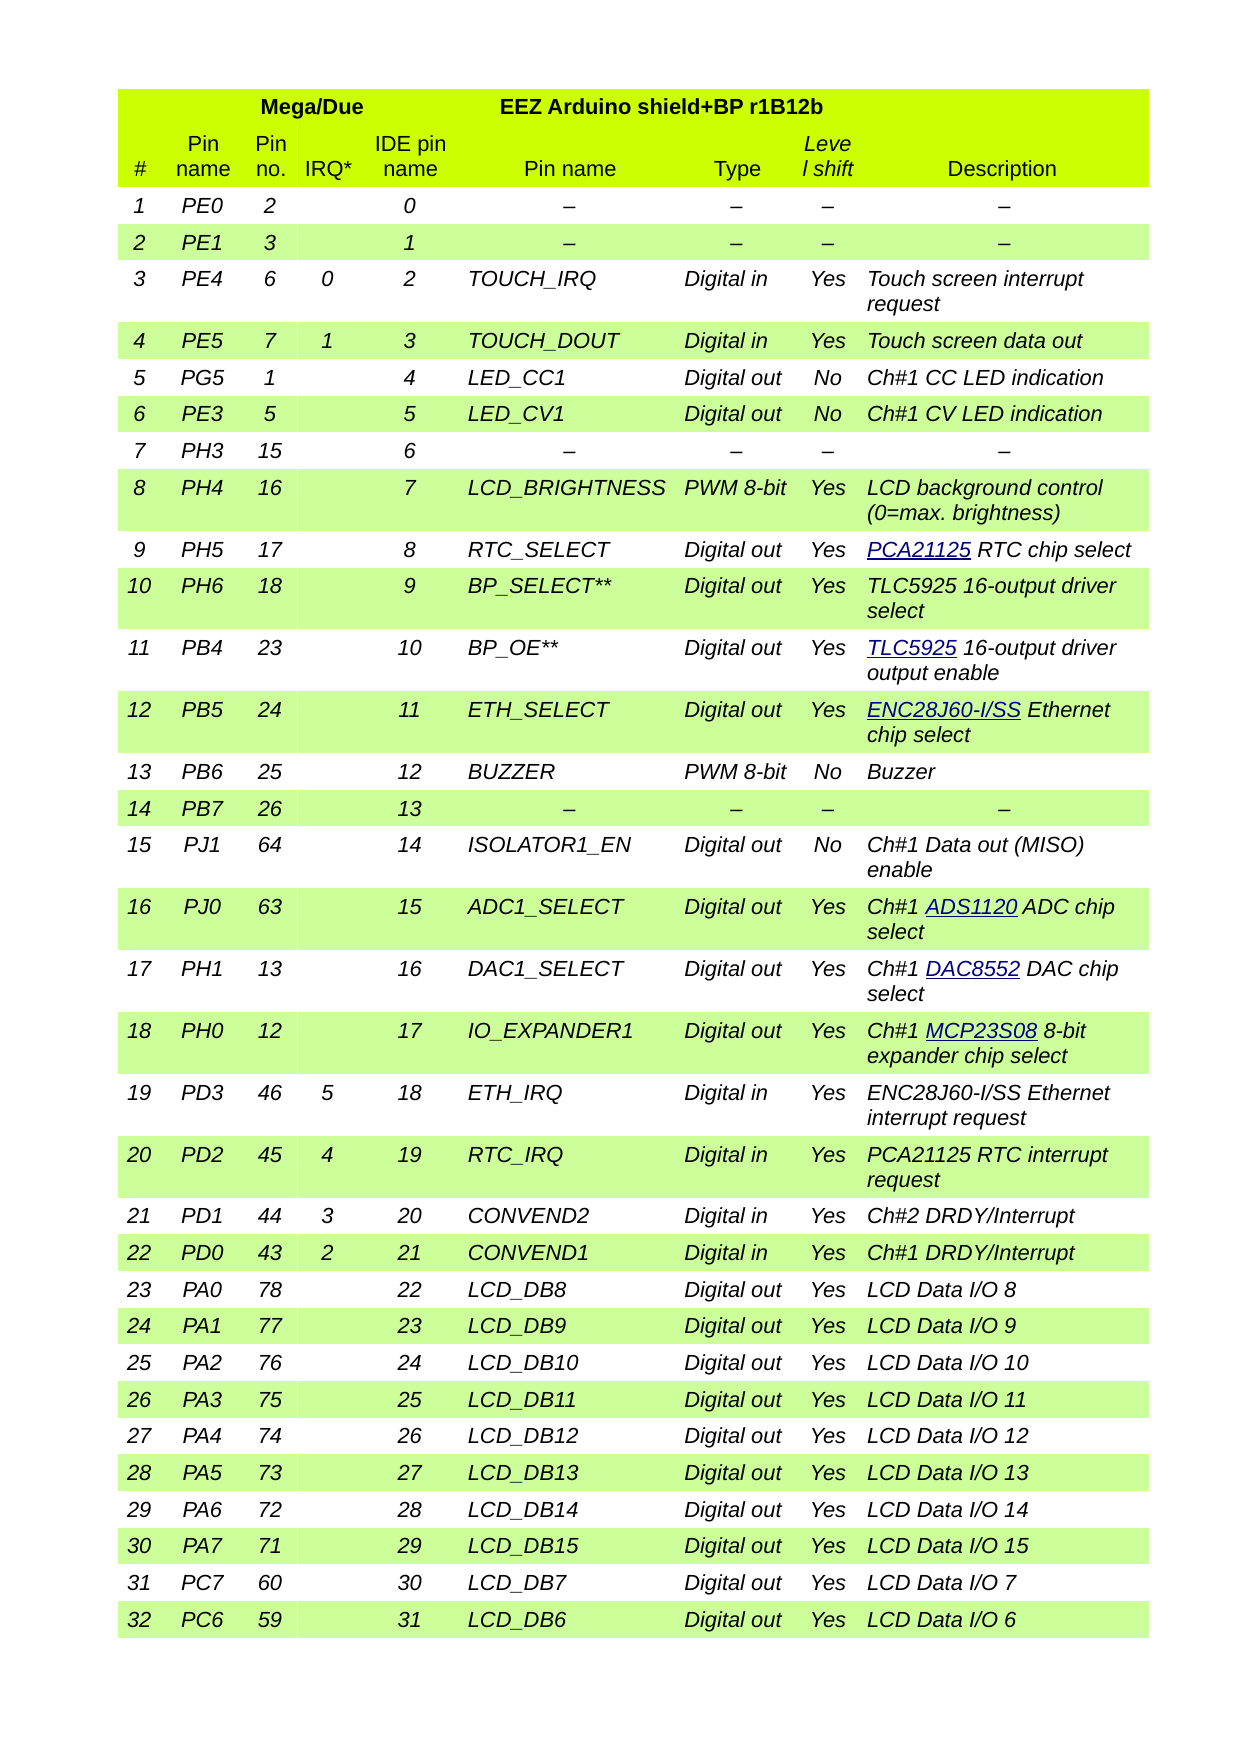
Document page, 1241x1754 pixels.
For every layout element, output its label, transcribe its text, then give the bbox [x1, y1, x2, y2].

table_cell 43 [244, 1234, 297, 1271]
table_cell PE3 [162, 396, 244, 432]
table_cell [298, 691, 359, 753]
table_cell 4 [298, 1136, 359, 1198]
table_cell Digital out [678, 1012, 796, 1074]
table_cell LCD Data I/O 15 [861, 1528, 1149, 1564]
table_cell LCD_DB7 [462, 1564, 678, 1601]
table_cell PA3 [162, 1381, 244, 1418]
table_cell 45 [244, 1136, 297, 1198]
table_cell Yes [796, 1012, 861, 1074]
table_cell Yes [796, 1074, 861, 1136]
table_cell IO_EXPANDER1 [462, 1012, 678, 1074]
table_cell 5 [244, 396, 297, 432]
table_cell LED_CC1 [462, 359, 678, 396]
table_cell Digital out [678, 531, 796, 567]
table_cell Yes [796, 950, 861, 1012]
table_cell 21 [118, 1198, 162, 1234]
table_cell 24 [359, 1344, 462, 1381]
table_cell LCD Data I/O 6 [861, 1601, 1149, 1638]
table_cell Digital in [678, 1074, 796, 1136]
table_cell PH6 [162, 568, 244, 629]
table_cell Yes [796, 568, 861, 629]
table_cell 15 [118, 826, 162, 888]
table_cell PB4 [162, 629, 244, 691]
table_cell LCD background control (0=max. brightness) [861, 469, 1149, 531]
table_cell 2 [244, 187, 297, 224]
table_cell – [678, 224, 796, 260]
table_cell 3 [118, 260, 162, 322]
table_cell [298, 753, 359, 790]
table_cell 30 [359, 1564, 462, 1601]
table_cell No [796, 396, 861, 432]
table_cell RTC_SELECT [462, 531, 678, 567]
table_cell 14 [359, 826, 462, 888]
table_cell 16 [118, 888, 162, 950]
table_cell 22 [359, 1271, 462, 1308]
table_cell Yes [796, 629, 861, 691]
table_cell Ch#2 DRDY/Interrupt [861, 1198, 1149, 1234]
table_cell LCD_DB9 [462, 1308, 678, 1344]
table_header EEZ Arduino shield+BP r1B12b [462, 89, 861, 125]
table_cell – [796, 790, 861, 826]
table_cell BP_SELECT** [462, 568, 678, 629]
table_cell [298, 1012, 359, 1074]
table_cell 7 [118, 432, 162, 469]
table_cell 20 [118, 1136, 162, 1198]
table_cell – [861, 187, 1149, 224]
table_cell – [462, 790, 678, 826]
table_cell Type [678, 125, 796, 187]
table_cell 13 [118, 753, 162, 790]
table_cell BP_OE** [462, 629, 678, 691]
table_cell PE4 [162, 260, 244, 322]
table_cell 7 [244, 322, 297, 359]
table_cell RTC_IRQ [462, 1136, 678, 1198]
table_cell [298, 1564, 359, 1601]
table_cell DAC1_SELECT [462, 950, 678, 1012]
table_cell PJ1 [162, 826, 244, 888]
table_cell PH3 [162, 432, 244, 469]
table_cell Yes [796, 1234, 861, 1271]
table_cell [298, 1271, 359, 1308]
table_cell [298, 1418, 359, 1454]
table_cell Yes [796, 531, 861, 567]
table_cell PD2 [162, 1136, 244, 1198]
table_cell Ch#1 ADS1120 ADC chip select [861, 888, 1149, 950]
table_cell Yes [796, 1136, 861, 1198]
table_cell 1 [298, 322, 359, 359]
table_cell 15 [244, 432, 297, 469]
table_cell 19 [359, 1136, 462, 1198]
table_cell PE0 [162, 187, 244, 224]
table_cell 1 [244, 359, 297, 396]
table_cell – [678, 432, 796, 469]
table_cell PA4 [162, 1418, 244, 1454]
table_cell Yes [796, 1344, 861, 1381]
table_cell 31 [118, 1564, 162, 1601]
table_cell PD0 [162, 1234, 244, 1271]
table_cell Ch#1 Data out (MISO) enable [861, 826, 1149, 888]
table_cell Digital out [678, 1418, 796, 1454]
table_cell LCD_BRIGHTNESS [462, 469, 678, 531]
table_cell Digital out [678, 1601, 796, 1638]
table_cell 1 [118, 187, 162, 224]
table_cell Digital out [678, 950, 796, 1012]
table_cell LCD Data I/O 11 [861, 1381, 1149, 1418]
table_cell PJ0 [162, 888, 244, 950]
table_cell – [678, 187, 796, 224]
table_cell 20 [359, 1198, 462, 1234]
table_cell PD3 [162, 1074, 244, 1136]
table_cell Digital out [678, 691, 796, 753]
table_cell 29 [118, 1491, 162, 1528]
table_cell – [462, 187, 678, 224]
table_cell 12 [118, 691, 162, 753]
table_cell 8 [359, 531, 462, 567]
table_cell 11 [118, 629, 162, 691]
table_cell 14 [118, 790, 162, 826]
table_cell LCD Data I/O 9 [861, 1308, 1149, 1344]
table_cell 3 [298, 1198, 359, 1234]
table_cell Yes [796, 1308, 861, 1344]
table_cell LCD_DB8 [462, 1271, 678, 1308]
table_cell TLC5925 16-output driver select [861, 568, 1149, 629]
table_cell Digital out [678, 826, 796, 888]
table_cell Yes [796, 1418, 861, 1454]
table_cell 16 [244, 469, 297, 531]
table_cell Yes [796, 1491, 861, 1528]
table_cell [298, 531, 359, 567]
table_cell 1 [359, 224, 462, 260]
table_cell PWM 8-bit [678, 469, 796, 531]
table_cell CONVEND1 [462, 1234, 678, 1271]
table_cell 74 [244, 1418, 297, 1454]
table_cell Digital out [678, 1308, 796, 1344]
table_cell PG5 [162, 359, 244, 396]
table_cell LCD_DB12 [462, 1418, 678, 1454]
table_cell CONVEND2 [462, 1198, 678, 1234]
table_cell 6 [359, 432, 462, 469]
table_cell ADC1_SELECT [462, 888, 678, 950]
table_cell 44 [244, 1198, 297, 1234]
table_cell PB7 [162, 790, 244, 826]
table_cell 12 [359, 753, 462, 790]
table_cell IDE pin name [359, 125, 462, 187]
table_cell 0 [359, 187, 462, 224]
table_cell Pin name [162, 125, 244, 187]
table_cell 13 [359, 790, 462, 826]
table_cell [298, 359, 359, 396]
table_cell 6 [244, 260, 297, 322]
table_cell 9 [359, 568, 462, 629]
table_cell PH5 [162, 531, 244, 567]
table_cell PE1 [162, 224, 244, 260]
table_cell 18 [359, 1074, 462, 1136]
table_cell TOUCH_DOUT [462, 322, 678, 359]
table_cell PA2 [162, 1344, 244, 1381]
table_cell 2 [298, 1234, 359, 1271]
table_cell 29 [359, 1528, 462, 1564]
table_cell [298, 568, 359, 629]
table_cell PD1 [162, 1198, 244, 1234]
table_cell [298, 1308, 359, 1344]
table_cell # [118, 125, 162, 187]
table_cell 11 [359, 691, 462, 753]
table_cell PA1 [162, 1308, 244, 1344]
table_cell PA0 [162, 1271, 244, 1308]
table_cell LCD Data I/O 12 [861, 1418, 1149, 1454]
table_cell – [462, 432, 678, 469]
table_cell Ch#1 DAC8552 DAC chip select [861, 950, 1149, 1012]
table_cell Digital out [678, 888, 796, 950]
table_cell Digital in [678, 1198, 796, 1234]
table_cell 31 [359, 1601, 462, 1638]
table_cell Digital out [678, 1381, 796, 1418]
table_cell [298, 1344, 359, 1381]
table_cell 19 [118, 1074, 162, 1136]
table_cell Digital out [678, 1454, 796, 1491]
table_cell Pin name [462, 125, 678, 187]
table_cell 64 [244, 826, 297, 888]
table_header [861, 89, 1149, 125]
table_cell Touch screen interrupt request [861, 260, 1149, 322]
table_cell 5 [118, 359, 162, 396]
table_cell 12 [244, 1012, 297, 1074]
table_cell PA6 [162, 1491, 244, 1528]
table_cell Digital out [678, 629, 796, 691]
table_cell PE5 [162, 322, 244, 359]
table_cell 2 [118, 224, 162, 260]
table_cell [298, 1454, 359, 1491]
table_cell [298, 888, 359, 950]
table_cell – [796, 187, 861, 224]
table_cell 23 [359, 1308, 462, 1344]
table_cell ENC28J60-I/SS Ethernet interrupt request [861, 1074, 1149, 1136]
table_cell 22 [118, 1234, 162, 1271]
table_cell PA7 [162, 1528, 244, 1564]
table_cell 9 [118, 531, 162, 567]
table_cell 17 [118, 950, 162, 1012]
table_cell 71 [244, 1528, 297, 1564]
table_cell LCD_DB15 [462, 1528, 678, 1564]
table_cell No [796, 359, 861, 396]
table_cell [298, 950, 359, 1012]
table_cell 30 [118, 1528, 162, 1564]
table_cell [298, 1601, 359, 1638]
table_cell 76 [244, 1344, 297, 1381]
table_cell 32 [118, 1601, 162, 1638]
table_cell 28 [118, 1454, 162, 1491]
table_cell [298, 826, 359, 888]
table_cell 5 [359, 396, 462, 432]
table_cell [298, 396, 359, 432]
table_cell 10 [118, 568, 162, 629]
table_cell PH4 [162, 469, 244, 531]
table_cell Ch#1 DRDY/Interrupt [861, 1234, 1149, 1271]
table_cell – [796, 224, 861, 260]
table_cell [298, 629, 359, 691]
table_cell [298, 1491, 359, 1528]
table_cell ETH_SELECT [462, 691, 678, 753]
table_cell Yes [796, 322, 861, 359]
table_cell 27 [359, 1454, 462, 1491]
table_cell 17 [244, 531, 297, 567]
table_cell 77 [244, 1308, 297, 1344]
table_cell ISOLATOR1_EN [462, 826, 678, 888]
table_cell 59 [244, 1601, 297, 1638]
table_cell 16 [359, 950, 462, 1012]
table_cell Yes [796, 888, 861, 950]
table_cell Digital in [678, 322, 796, 359]
table_cell [298, 224, 359, 260]
table_cell Yes [796, 691, 861, 753]
table_cell LCD Data I/O 14 [861, 1491, 1149, 1528]
table_cell PB6 [162, 753, 244, 790]
table_cell 6 [118, 396, 162, 432]
table_cell BUZZER [462, 753, 678, 790]
table_cell – [796, 432, 861, 469]
table_cell 17 [359, 1012, 462, 1074]
table_cell PCA21125 RTC chip select [861, 531, 1149, 567]
table_cell ETH_IRQ [462, 1074, 678, 1136]
table_cell – [861, 432, 1149, 469]
table_cell 10 [359, 629, 462, 691]
table_cell Yes [796, 1198, 861, 1234]
table_cell LCD Data I/O 10 [861, 1344, 1149, 1381]
table_cell 73 [244, 1454, 297, 1491]
table_cell TOUCH_IRQ [462, 260, 678, 322]
table_cell 18 [118, 1012, 162, 1074]
table_cell 78 [244, 1271, 297, 1308]
table_cell LCD_DB6 [462, 1601, 678, 1638]
table_cell 25 [244, 753, 297, 790]
table_cell PC6 [162, 1601, 244, 1638]
table_cell LED_CV1 [462, 396, 678, 432]
table_cell ENC28J60-I/SS Ethernet chip select [861, 691, 1149, 753]
table_cell 27 [118, 1418, 162, 1454]
table_cell – [861, 790, 1149, 826]
table_cell Digital out [678, 396, 796, 432]
table_cell Digital out [678, 359, 796, 396]
table_cell No [796, 826, 861, 888]
table_cell Yes [796, 1381, 861, 1418]
table_cell Buzzer [861, 753, 1149, 790]
table_cell PC7 [162, 1564, 244, 1601]
table_cell 5 [298, 1074, 359, 1136]
table_cell LCD Data I/O 8 [861, 1271, 1149, 1308]
table_cell LCD_DB11 [462, 1381, 678, 1418]
table_cell 63 [244, 888, 297, 950]
table_cell [298, 1381, 359, 1418]
table_cell 26 [359, 1418, 462, 1454]
table_cell Touch screen data out [861, 322, 1149, 359]
table_cell Digital out [678, 1564, 796, 1601]
table_cell Yes [796, 260, 861, 322]
table_cell 24 [244, 691, 297, 753]
table_cell PCA21125 RTC interrupt request [861, 1136, 1149, 1198]
table_cell 3 [359, 322, 462, 359]
table_cell LCD Data I/O 13 [861, 1454, 1149, 1491]
table_cell [298, 1528, 359, 1564]
table_cell Digital out [678, 568, 796, 629]
table_cell LCD_DB10 [462, 1344, 678, 1381]
table_cell Yes [796, 1528, 861, 1564]
table_cell 7 [359, 469, 462, 531]
table_cell IRQ* [298, 125, 359, 187]
table_header [118, 89, 162, 125]
table_cell 60 [244, 1564, 297, 1601]
table_cell – [462, 224, 678, 260]
table_cell 13 [244, 950, 297, 1012]
table_cell 2 [359, 260, 462, 322]
table_cell Digital out [678, 1344, 796, 1381]
table_cell Yes [796, 1454, 861, 1491]
table_cell Description [861, 125, 1149, 187]
table_cell 15 [359, 888, 462, 950]
table_cell Digital in [678, 260, 796, 322]
table_cell PH0 [162, 1012, 244, 1074]
table_cell Level shift [796, 125, 861, 187]
table_cell 4 [118, 322, 162, 359]
table_cell LCD_DB14 [462, 1491, 678, 1528]
table_cell 26 [244, 790, 297, 826]
table_cell No [796, 753, 861, 790]
table_cell [298, 469, 359, 531]
table_cell [298, 790, 359, 826]
table_cell 3 [244, 224, 297, 260]
table_cell 25 [118, 1344, 162, 1381]
table_cell Yes [796, 1564, 861, 1601]
table_cell Yes [796, 469, 861, 531]
table_cell Digital out [678, 1271, 796, 1308]
table_cell PA5 [162, 1454, 244, 1491]
table_cell Digital in [678, 1234, 796, 1271]
table_cell PH1 [162, 950, 244, 1012]
table_cell LCD Data I/O 7 [861, 1564, 1149, 1601]
table_cell 26 [118, 1381, 162, 1418]
table_cell 8 [118, 469, 162, 531]
table_cell PB5 [162, 691, 244, 753]
table_cell 24 [118, 1308, 162, 1344]
table_cell Ch#1 CC LED indication [861, 359, 1149, 396]
table_cell Digital out [678, 1528, 796, 1564]
table_cell Pin no. [244, 125, 297, 187]
table_cell Yes [796, 1601, 861, 1638]
table_cell 18 [244, 568, 297, 629]
table_cell 72 [244, 1491, 297, 1528]
table_cell Ch#1 MCP23S08 8-bit expander chip select [861, 1012, 1149, 1074]
table_cell 75 [244, 1381, 297, 1418]
table_cell TLC5925 16-output driver output enable [861, 629, 1149, 691]
table_cell – [678, 790, 796, 826]
table_cell [298, 432, 359, 469]
table_cell Digital in [678, 1136, 796, 1198]
table_cell 25 [359, 1381, 462, 1418]
table_cell LCD_DB13 [462, 1454, 678, 1491]
table_cell 28 [359, 1491, 462, 1528]
table_cell Yes [796, 1271, 861, 1308]
table_cell 4 [359, 359, 462, 396]
table_cell 23 [244, 629, 297, 691]
table_cell 23 [118, 1271, 162, 1308]
table_cell Ch#1 CV LED indication [861, 396, 1149, 432]
table_cell 21 [359, 1234, 462, 1271]
table_cell 46 [244, 1074, 297, 1136]
table_cell PWM 8-bit [678, 753, 796, 790]
table_header Mega/Due [162, 89, 462, 125]
table_cell Digital out [678, 1491, 796, 1528]
table_cell 0 [298, 260, 359, 322]
table_cell – [861, 224, 1149, 260]
table_cell [298, 187, 359, 224]
